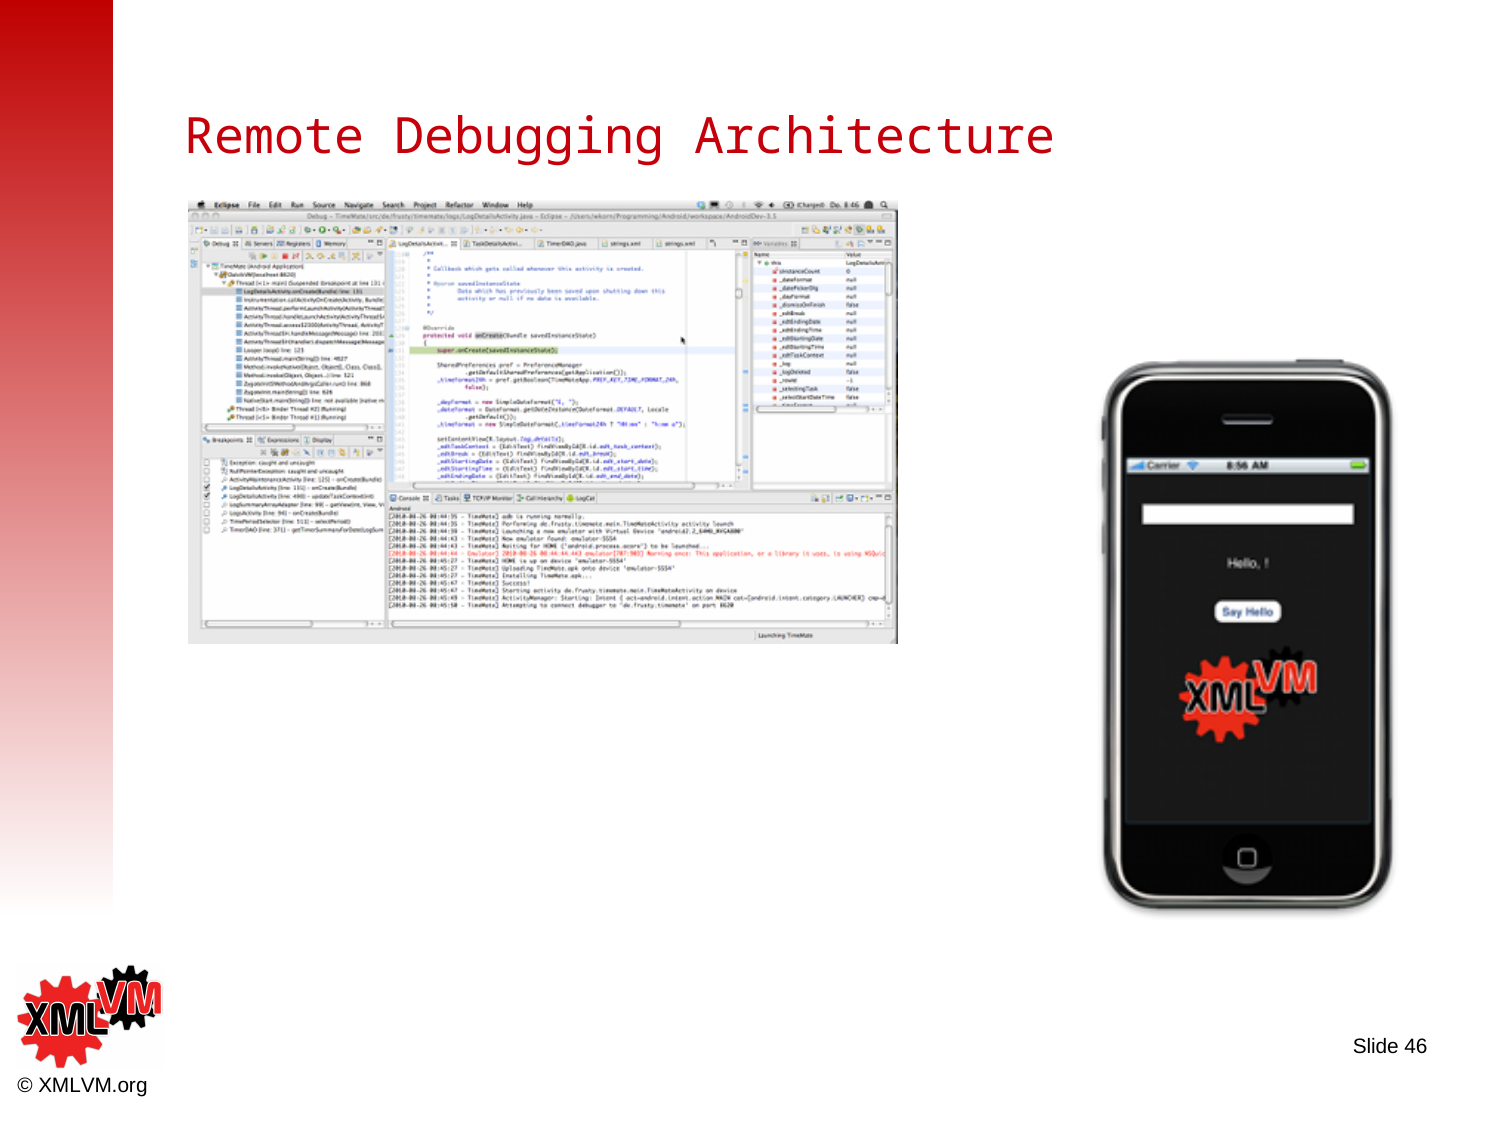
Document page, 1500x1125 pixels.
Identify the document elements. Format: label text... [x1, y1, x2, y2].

picture [16, 964, 164, 1069]
picture [1092, 354, 1405, 936]
title Remote Debugging Architecture [170, 67, 1447, 207]
picture [188, 200, 898, 644]
